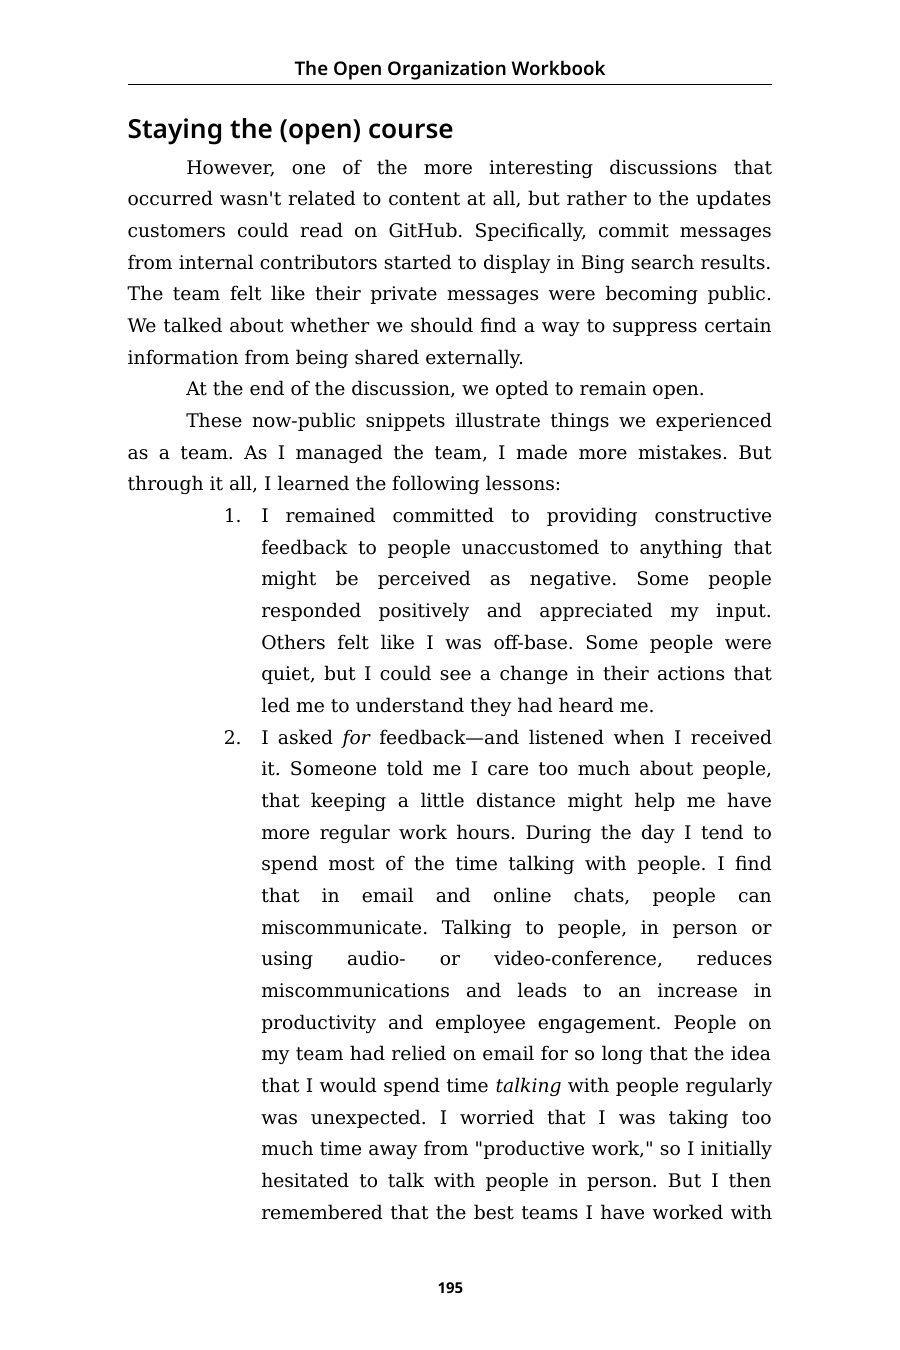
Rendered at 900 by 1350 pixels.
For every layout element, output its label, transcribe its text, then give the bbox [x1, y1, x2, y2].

text However, one of the more interesting discussions that occurred wasn't related to content at all, but rather to the updates customers could read on GitHub. Specifically, commit messages from internal contributors started to display in Bing search results. The team felt like their private messages were becoming public. We talked about whether we should find a way to suppress certain information from being shared externally. [127, 157, 772, 368]
subtitle Staying the (open) course [127, 114, 772, 144]
text These now-public snippets illustrate things we experienced as a team. As I managed the team, I made more mistakes. But through it all, I learned the following lessons: [127, 410, 772, 495]
list I asked for feedback—and listened when I received it. Someone told me I care too much about people, that keeping a little distance might help me have more regular work hours. During the day I tend to spend most of the time talking with people. I find that in email and online chats, people can miscommunicate. Talking to people, in person or using audio- or video-conference, reduces miscommunications and leads to an increase in productivity and employee engagement. People on my team had relied on email for so long that the idea that I would spend time talking with people regularly was unexpected. I worried that I was taking too much time away from "productive work," so I initially hesitated to talk with people in person. But I then remembered that the best teams I have worked with [223, 727, 772, 1223]
text At the end of the discussion, we opted to remain open. [127, 378, 772, 400]
list I remained committed to providing constructive feedback to people unaccustomed to anything that might be perceived as negative. Some people responded positively and appreciated my input. Others felt like I was off-base. Some people were quiet, but I could see a change in their actions that led me to understand they had heard me. [223, 505, 772, 717]
